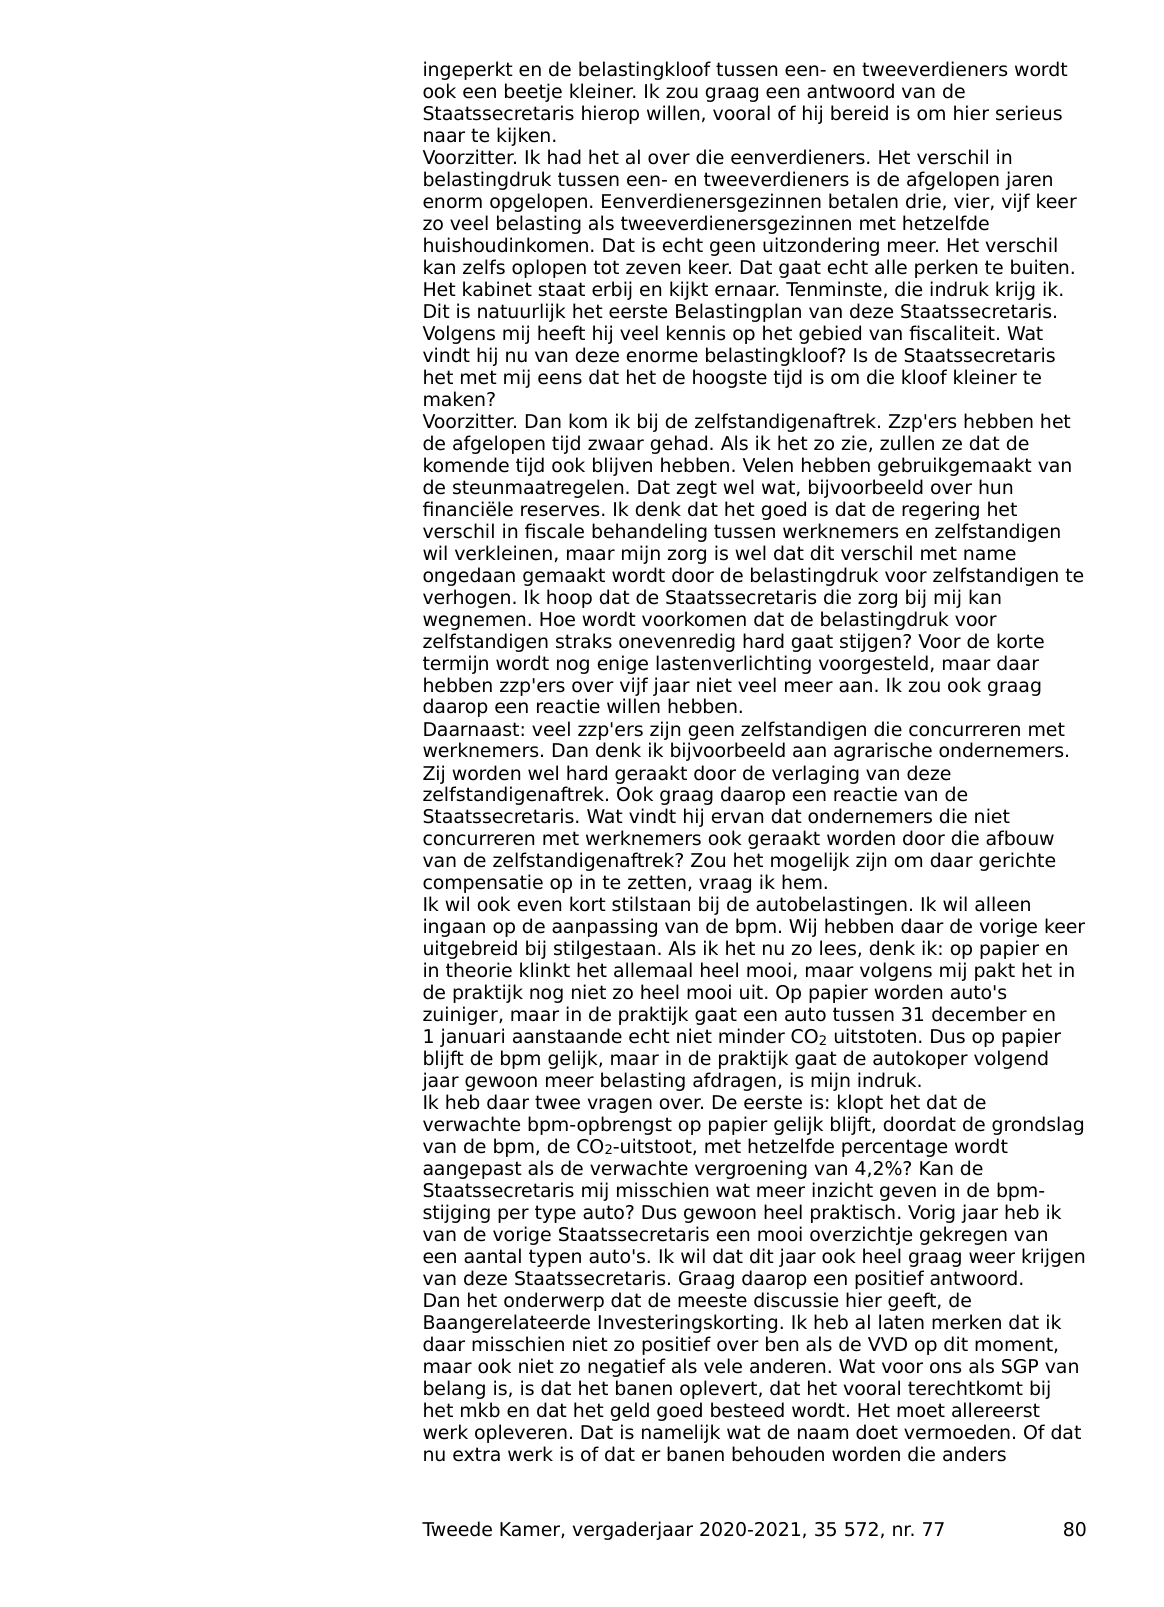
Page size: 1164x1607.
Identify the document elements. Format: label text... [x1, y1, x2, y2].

text Dan het onderwerp dat de meeste discussie hier geeft, de Baangerelateerde Investeringskorting. Ik heb al laten merken dat ik daar misschien niet zo positief over ben als de VVD op dit moment, maar ook niet zo negatief als vele anderen. Wat voor ons als SGP van belang is, is dat het banen oplevert, dat het vooral terechtkomt bij het mkb en dat het geld goed besteed wordt. Het moet allereerst werk opleveren. Dat is namelijk wat de naam doet vermoeden. Of dat nu extra werk is of dat er banen behouden worden die anders [422, 1290, 1087, 1466]
text Voorzitter. Dan kom ik bij de zelfstandigenaftrek. Zzp'ers hebben het de afgelopen tijd zwaar gehad. Als ik het zo zie, zullen ze dat de komende tijd ook blijven hebben. Velen hebben gebruikgemaakt van de steunmaatregelen. Dat zegt wel wat, bijvoorbeeld over hun financiële reserves. Ik denk dat het goed is dat de regering het verschil in fiscale behandeling tussen werknemers en zelfstandigen wil verkleinen, maar mijn zorg is wel dat dit verschil met name ongedaan gemaakt wordt door de belastingdruk voor zelfstandigen te verhogen. Ik hoop dat de Staatssecretaris die zorg bij mij kan wegnemen. Hoe wordt voorkomen dat de belastingdruk voor zelfstandigen straks onevenredig hard gaat stijgen? Voor de korte termijn wordt nog enige lastenverlichting voorgesteld, maar daar hebben zzp'ers over vijf jaar niet veel meer aan. Ik zou ook graag daarop een reactie willen hebben. [422, 411, 1087, 718]
text Voorzitter. Ik had het al over die eenverdieners. Het verschil in belastingdruk tussen een- en tweeverdieners is de afgelopen jaren enorm opgelopen. Eenverdienersgezinnen betalen drie, vier, vijf keer zo veel belasting als tweeverdienersgezinnen met hetzelfde huishoudinkomen. Dat is echt geen uitzondering meer. Het verschil kan zelfs oplopen tot zeven keer. Dat gaat echt alle perken te buiten. Het kabinet staat erbij en kijkt ernaar. Tenminste, die indruk krijg ik. Dit is natuurlijk het eerste Belastingplan van deze Staatssecretaris. Volgens mij heeft hij veel kennis op het gebied van fiscaliteit. Wat vindt hij nu van deze enorme belastingkloof? Is de Staatssecretaris het met mij eens dat het de hoogste tijd is om die kloof kleiner te maken? [422, 147, 1087, 411]
text Ik wil ook even kort stilstaan bij de autobelastingen. Ik wil alleen ingaan op de aanpassing van de bpm. Wij hebben daar de vorige keer uitgebreid bij stilgestaan. Als ik het nu zo lees, denk ik: op papier en in theorie klinkt het allemaal heel mooi, maar volgens mij pakt het in de praktijk nog niet zo heel mooi uit. Op papier worden auto's zuiniger, maar in de praktijk gaat een auto tussen 31 december en 1 januari aanstaande echt niet minder CO2 uitstoten. Dus op papier blijft de bpm gelijk, maar in de praktijk gaat de autokoper volgend jaar gewoon meer belasting afdragen, is mijn indruk. [422, 894, 1087, 1092]
text ingeperkt en de belastingkloof tussen een- en tweeverdieners wordt ook een beetje kleiner. Ik zou graag een antwoord van de Staatssecretaris hierop willen, vooral of hij bereid is om hier serieus naar te kijken. [422, 59, 1087, 147]
text Daarnaast: veel zzp'ers zijn geen zelfstandigen die concurreren met werknemers. Dan denk ik bijvoorbeeld aan agrarische ondernemers. Zij worden wel hard geraakt door de verlaging van deze zelfstandigenaftrek. Ook graag daarop een reactie van de Staatssecretaris. Wat vindt hij ervan dat ondernemers die niet concurreren met werknemers ook geraakt worden door die afbouw van de zelfstandigenaftrek? Zou het mogelijk zijn om daar gerichte compensatie op in te zetten, vraag ik hem. [422, 718, 1087, 894]
text Ik heb daar twee vragen over. De eerste is: klopt het dat de verwachte bpm-opbrengst op papier gelijk blijft, doordat de grondslag van de bpm, de CO2-uitstoot, met hetzelfde percentage wordt aangepast als de verwachte vergroening van 4,2%? Kan de Staatssecretaris mij misschien wat meer inzicht geven in de bpm-stijging per type auto? Dus gewoon heel praktisch. Vorig jaar heb ik van de vorige Staatssecretaris een mooi overzichtje gekregen van een aantal typen auto's. Ik wil dat dit jaar ook heel graag weer krijgen van deze Staatssecretaris. Graag daarop een positief antwoord. [422, 1092, 1087, 1290]
